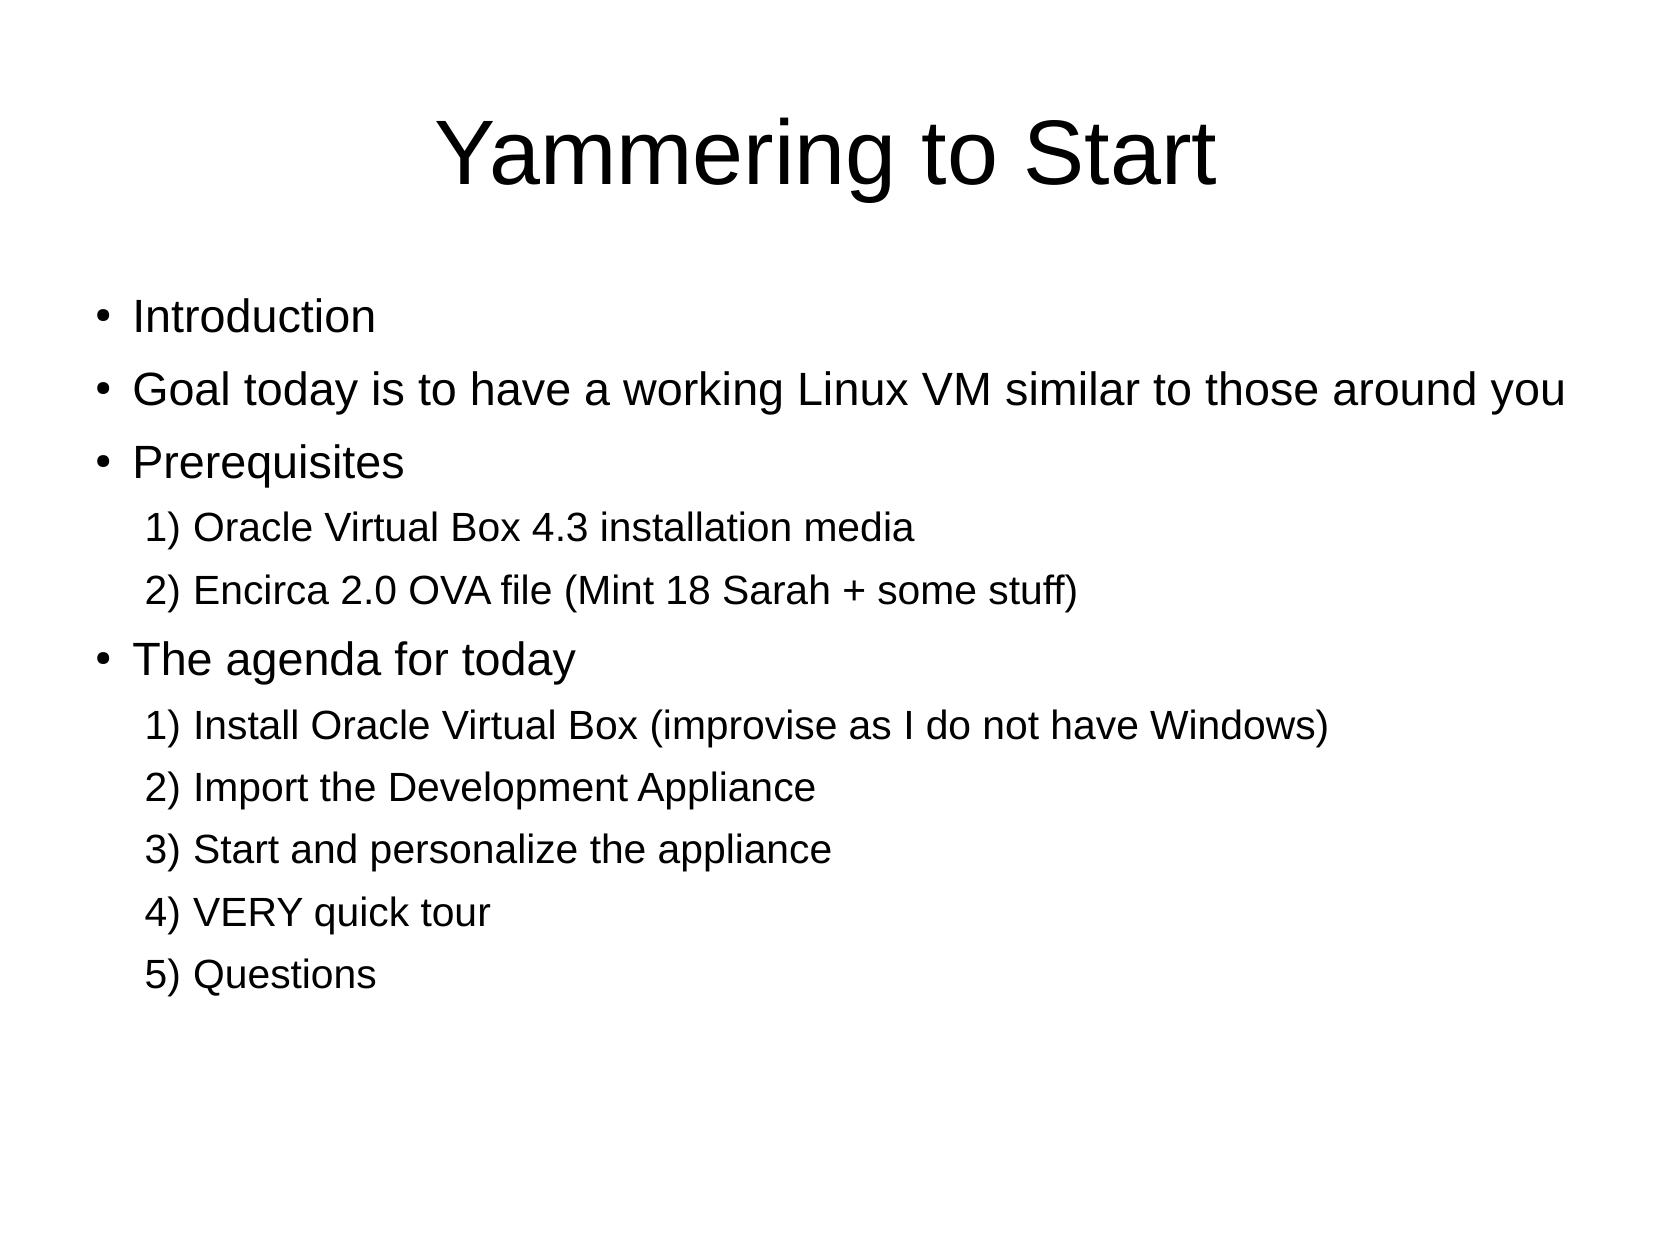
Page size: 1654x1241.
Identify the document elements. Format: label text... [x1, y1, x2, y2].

title Yammering to Start [82, 49, 1571, 257]
list Introduction Goal today is to have a working Linux VM similar to those around you Prerequisites Oracle Virtual Box 4.3 installation media Encirca 2.0 OVA file (Mint 18 Sarah + some stuff) The agenda for today Install Oracle Virtual Box (improvise as I do not have Windows) Import the Development Appliance Start and personalize the appliance VERY quick tour Questions [82, 290, 1571, 1010]
